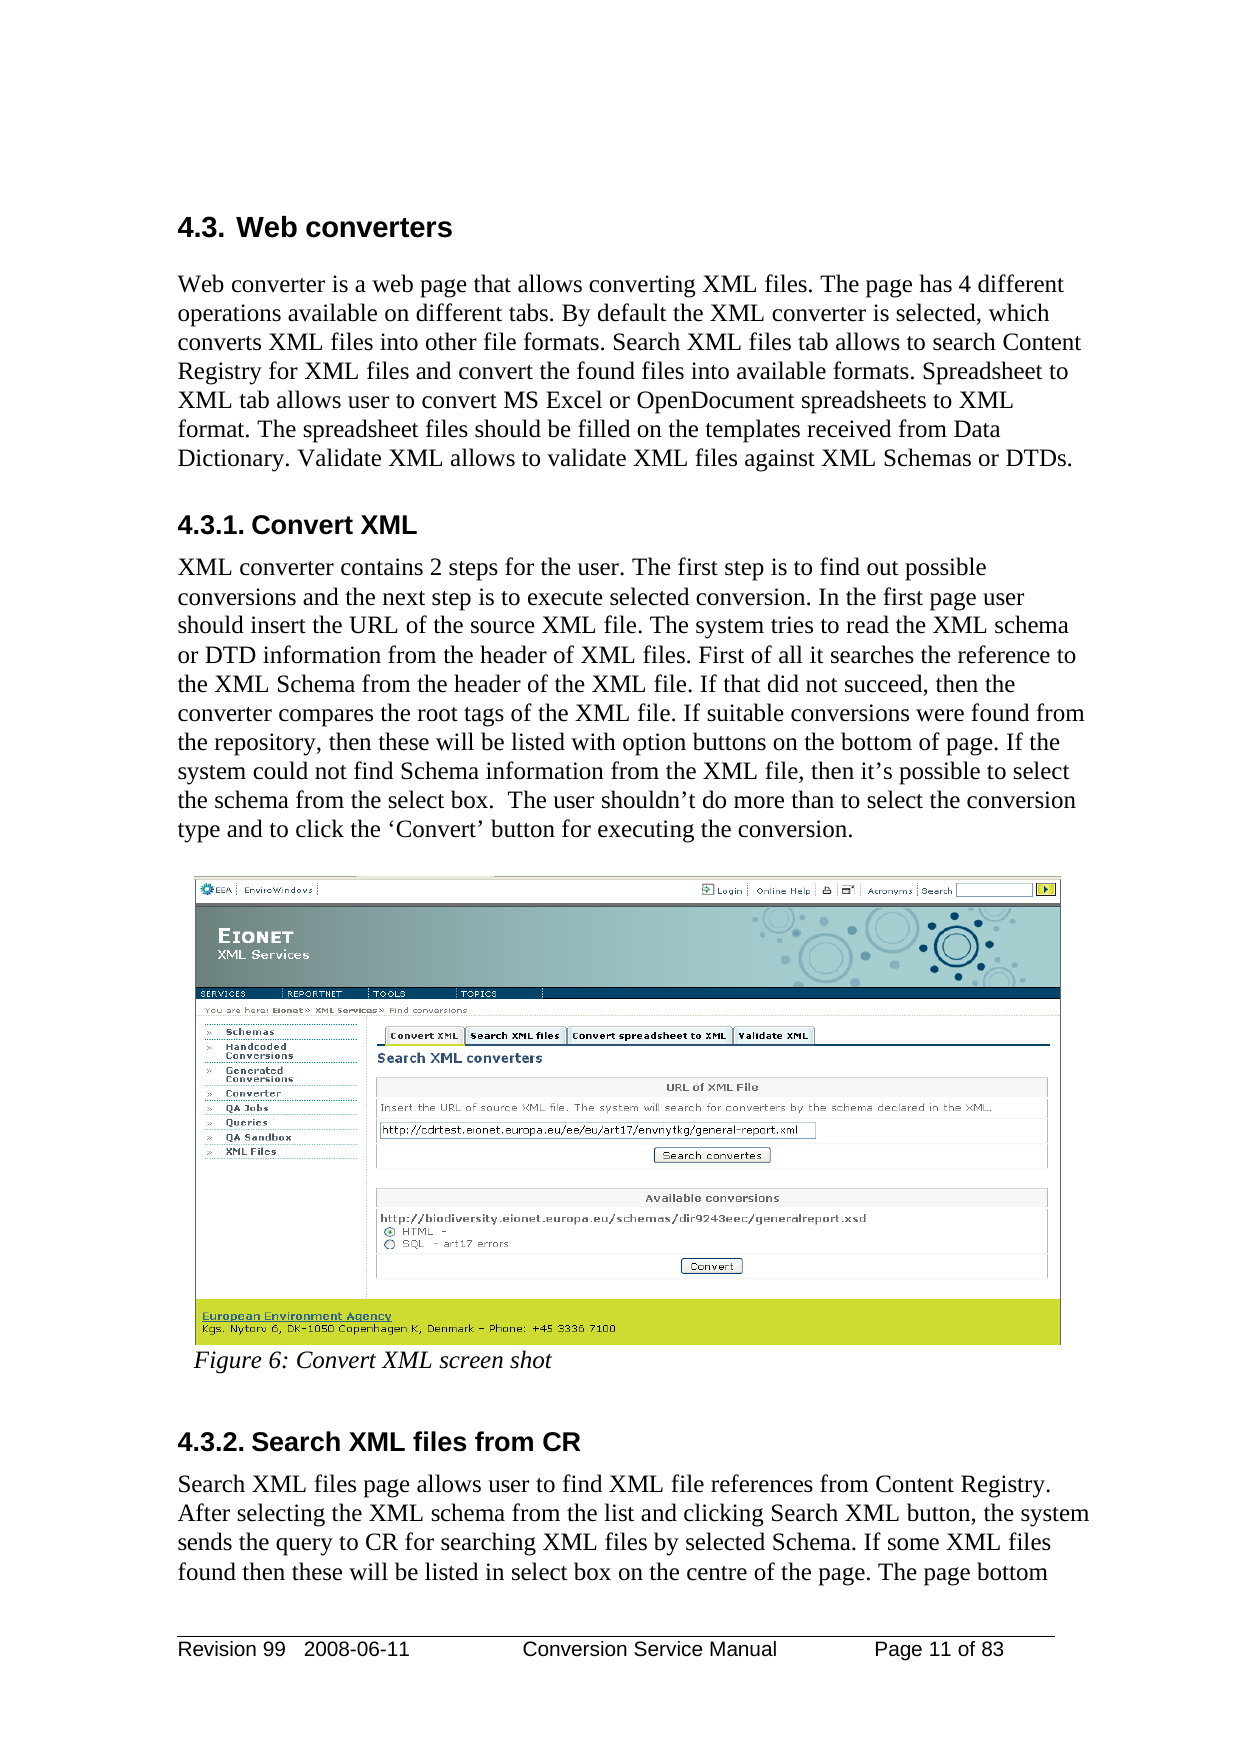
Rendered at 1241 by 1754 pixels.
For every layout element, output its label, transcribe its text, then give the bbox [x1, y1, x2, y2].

text XML converter contains 2 steps for the user. The first step is to find out possible conversions and the next step is to execute selected conversion. In the first page user should insert the URL of the source XML file. The system tries to read the XML schema or DTD information from the header of XML files. First of all it searches the reference to the XML Schema from the header of the XML file. If that did not succeed, then the converter compares the root tags of the XML file. If suitable conversions were found from the repository, then these will be listed with option buttons on the bottom of page. If the system could not find Schema information from the XML file, then it’s possible to select the schema from the select box. The user shouldn’t do more than to select the conversion type and to click the ‘Convert’ button for executing the conversion. [177, 552, 1092, 843]
subtitle Search XML files from CR [177, 1426, 1092, 1457]
subtitle Web converters [177, 210, 1092, 244]
text Figure 6: Convert XML screen shot [194, 1346, 1061, 1374]
text Search XML files page allows user to find XML file references from Content Registry. After selecting the XML schema from the list and clicking Search XML button, the system sends the query to CR for searching XML files by selected Schema. If some XML files found then these will be listed in select box on the centre of the page. The page bottom [177, 1469, 1092, 1585]
subtitle Convert XML [177, 509, 1092, 540]
text Web converter is a web page that allows converting XML files. The page has 4 different operations available on different tabs. By default the XML converter is selected, which converts XML files into other file formats. Search XML files tab allows to search Content Registry for XML files and convert the found files into available formats. Spreadsheet to XML tab allows user to convert MS Excel or OpenDocument spreadsheets to XML format. The spreadsheet files should be filled on the templates received from Data Dictionary. Validate XML allows to validate XML files against XML Schemas or DTDs. [177, 268, 1092, 472]
